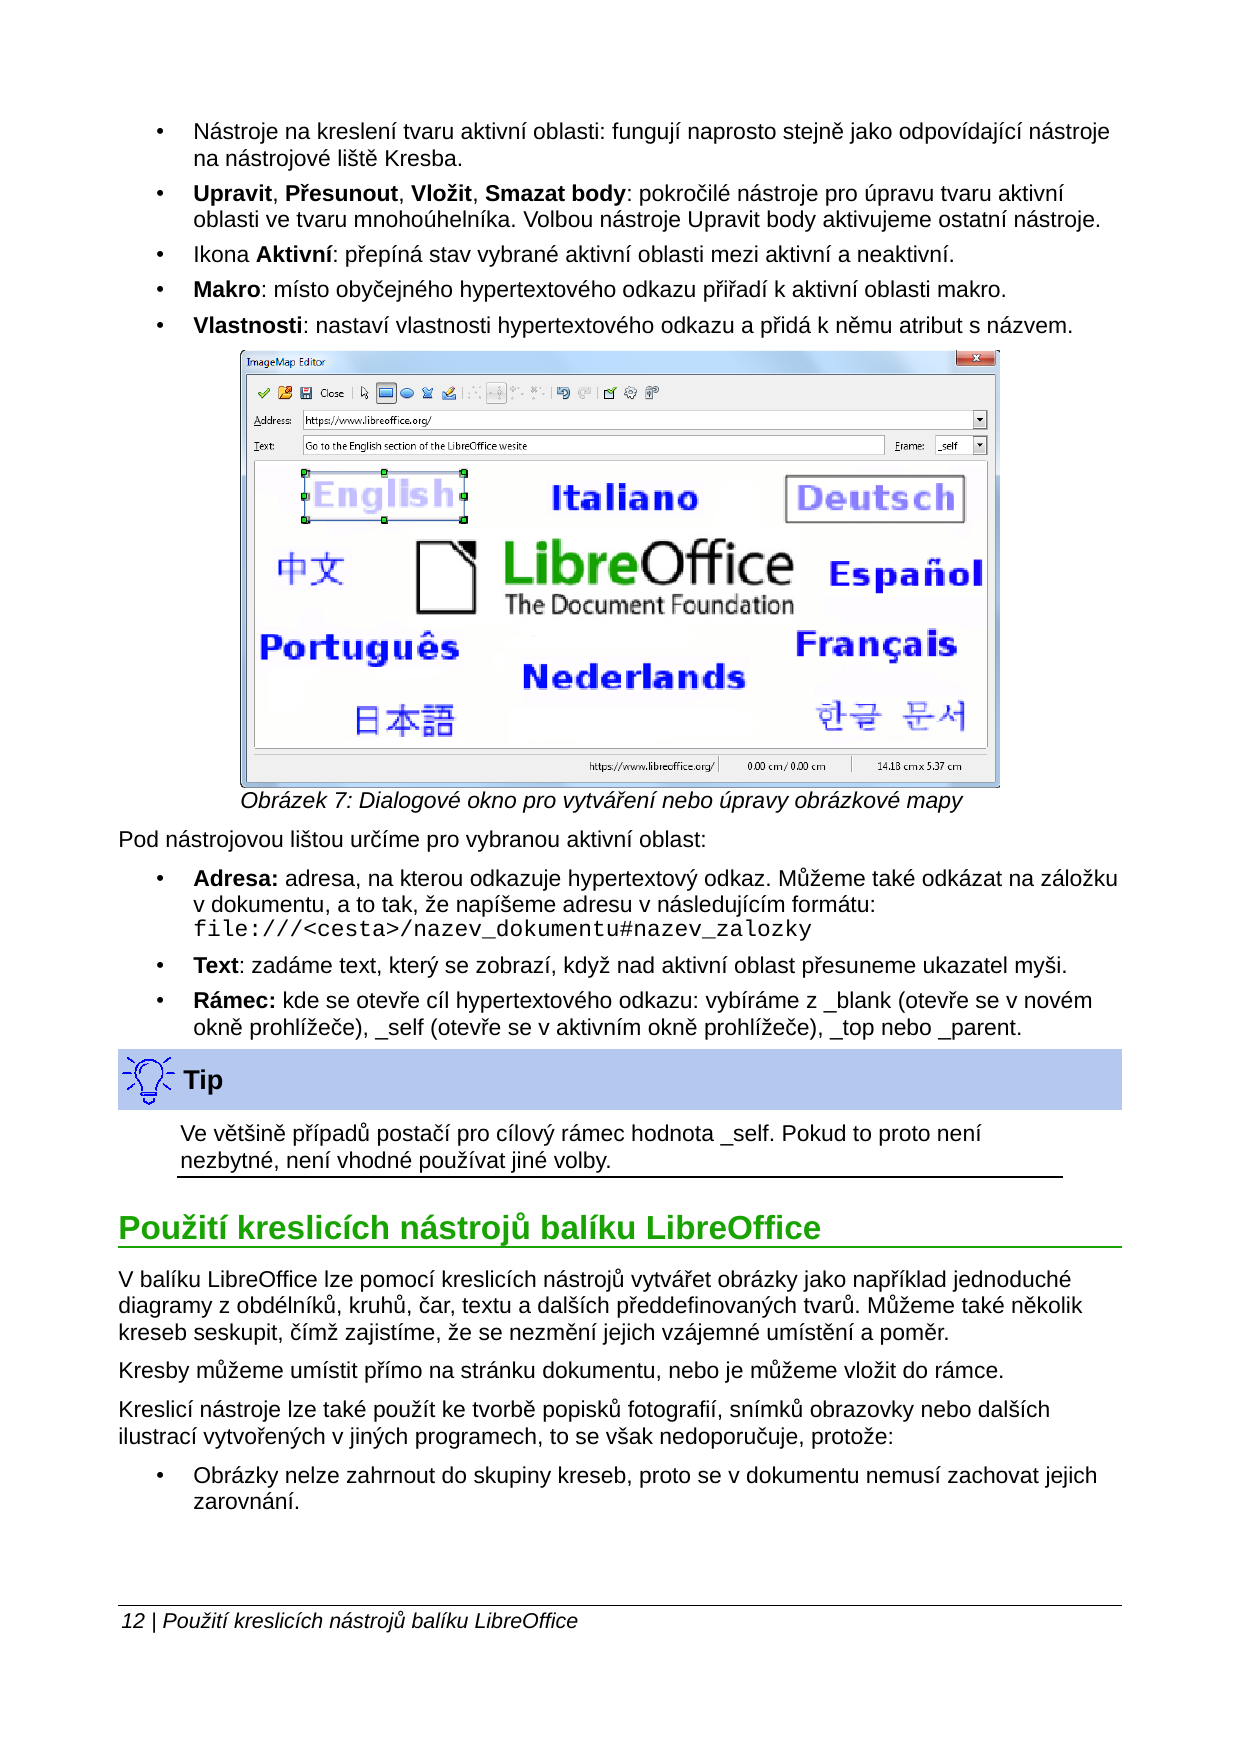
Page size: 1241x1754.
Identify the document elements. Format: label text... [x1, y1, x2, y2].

list Pod nástrojovou lištou určíme pro vybranou aktivní oblast: [118, 826, 1122, 852]
list Text: zadáme text, který se zobrazí, když nad aktivní oblast přesuneme ukazatel myši. [156, 952, 1122, 978]
picture [240, 350, 1000, 788]
list Upravit, Přesunout, Vložit, Smazat body: pokročilé nástroje pro úpravu tvaru aktivní oblasti ve tvaru mnohoúhelníka. Volbou nástroje Upravit body aktivujeme ostatní nástroje. [156, 180, 1122, 232]
text V balíku LibreOffice lze pomocí kreslicích nástrojů vytvářet obrázky jako například jednoduché diagramy z obdélníků, kruhů, čar, textu a dalších předdefinovaných tvarů. Můžeme také několik kreseb seskupit, čímž zajistíme, že se nezmění jejich vzájemné umístění a poměr. [118, 1266, 1122, 1345]
text Ve většině případů postačí pro cílový rámec hodnota _self. Pokud to proto není nezbytné, není vhodné používat jiné volby. [177, 1117, 1063, 1176]
list Ikona Aktivní: přepíná stav vybrané aktivní oblasti mezi aktivní a neaktivní. [156, 241, 1122, 268]
picture [119, 1049, 179, 1109]
list Adresa: adresa, na kterou odkazuje hypertextový odkaz. Můžeme také odkázat na záložku v dokumentu, a to tak, že napíšeme adresu v následujícím formátu: file:///<cesta>/nazev_dokumentu#nazev_zalozky [156, 864, 1122, 943]
text Obrázek 7: Dialogové okno pro vytváření nebo úpravy obrázkové mapy [240, 788, 1000, 814]
list Makro: místo obyčejného hypertextového odkazu přiřadí k aktivní oblasti makro. [156, 276, 1122, 303]
subtitle Tip [118, 1049, 1122, 1110]
subtitle Použití kreslicích nástrojů balíku LibreOffice [118, 1208, 1122, 1246]
list Obrázky nelze zahrnout do skupiny kreseb, proto se v dokumentu nemusí zachovat jejich zarovnání. [156, 1462, 1122, 1514]
list Kreslicí nástroje lze také použít ke tvorbě popisků fotografií, snímků obrazovky nebo dalších ilustrací vytvořených v jiných programech, to se však nedoporučuje, protože: [118, 1396, 1122, 1449]
list Rámec: kde se otevře cíl hypertextového odkazu: vybíráme z _blank (otevře se v novém okně prohlížeče), _self (otevře se v aktivním okně prohlížeče), _top nebo _parent. [156, 987, 1122, 1040]
list Vlastnosti: nastaví vlastnosti hypertextového odkazu a přidá k němu atribut s názvem. [156, 312, 1122, 338]
text Kresby můžeme umístit přímo na stránku dokumentu, nebo je můžeme vložit do rámce. [118, 1357, 1122, 1384]
list Nástroje na kreslení tvaru aktivní oblasti: fungují naprosto stejně jako odpovídající nástroje na nástrojové liště Kresba. [156, 118, 1122, 171]
